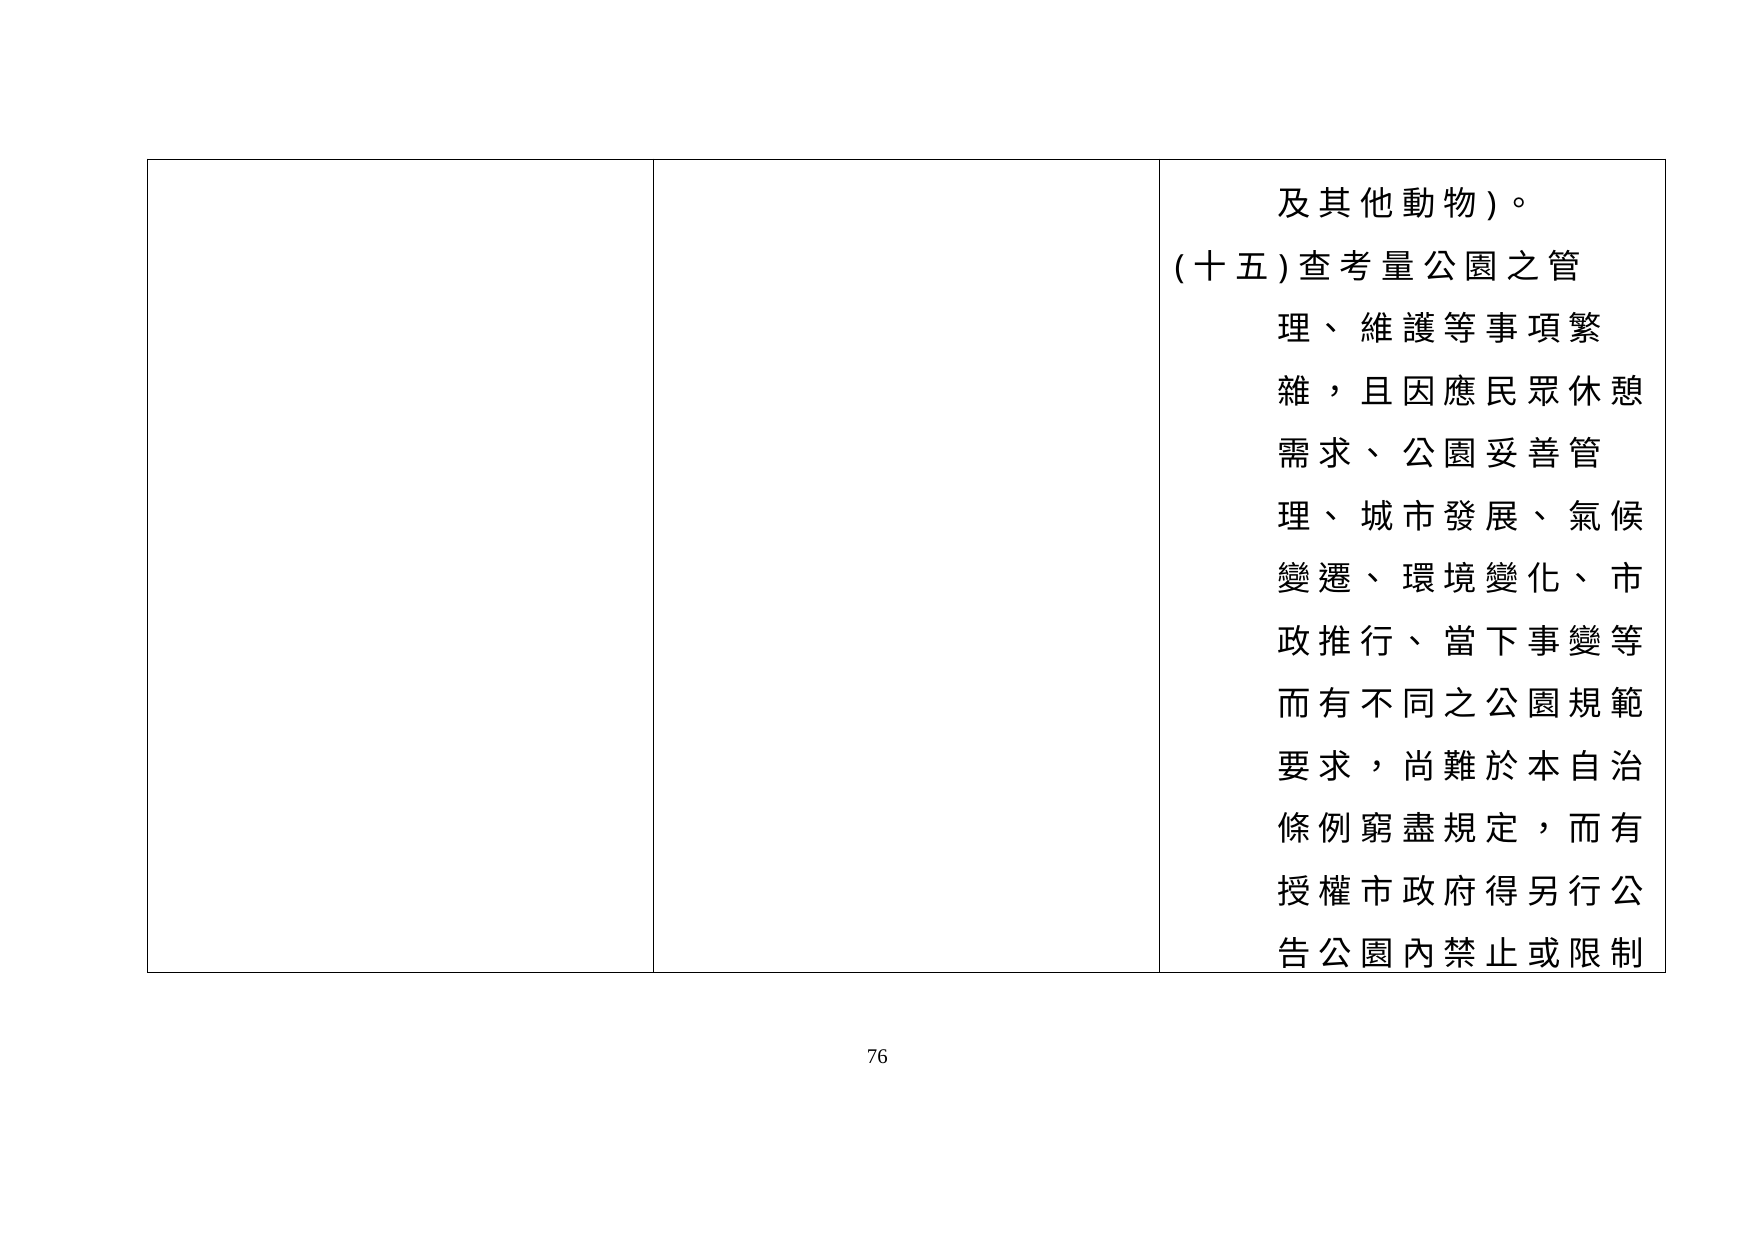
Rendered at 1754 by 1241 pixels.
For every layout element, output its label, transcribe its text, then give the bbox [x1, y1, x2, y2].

table_cell [654, 160, 1159, 972]
table_cell 及其他動物)。 (十五)查考量公園之管理、維護等事項繁雜，且因應民眾休憩需求、公園妥善管理、城市發展、氣候變遷、環境變化、市政推行、當下事變等而有不同之公園規範要求，尚難於本自治條例窮盡規定，而有授權市政府得另行公告公園內禁止或限制 [1160, 160, 1665, 972]
table_cell [148, 160, 653, 972]
